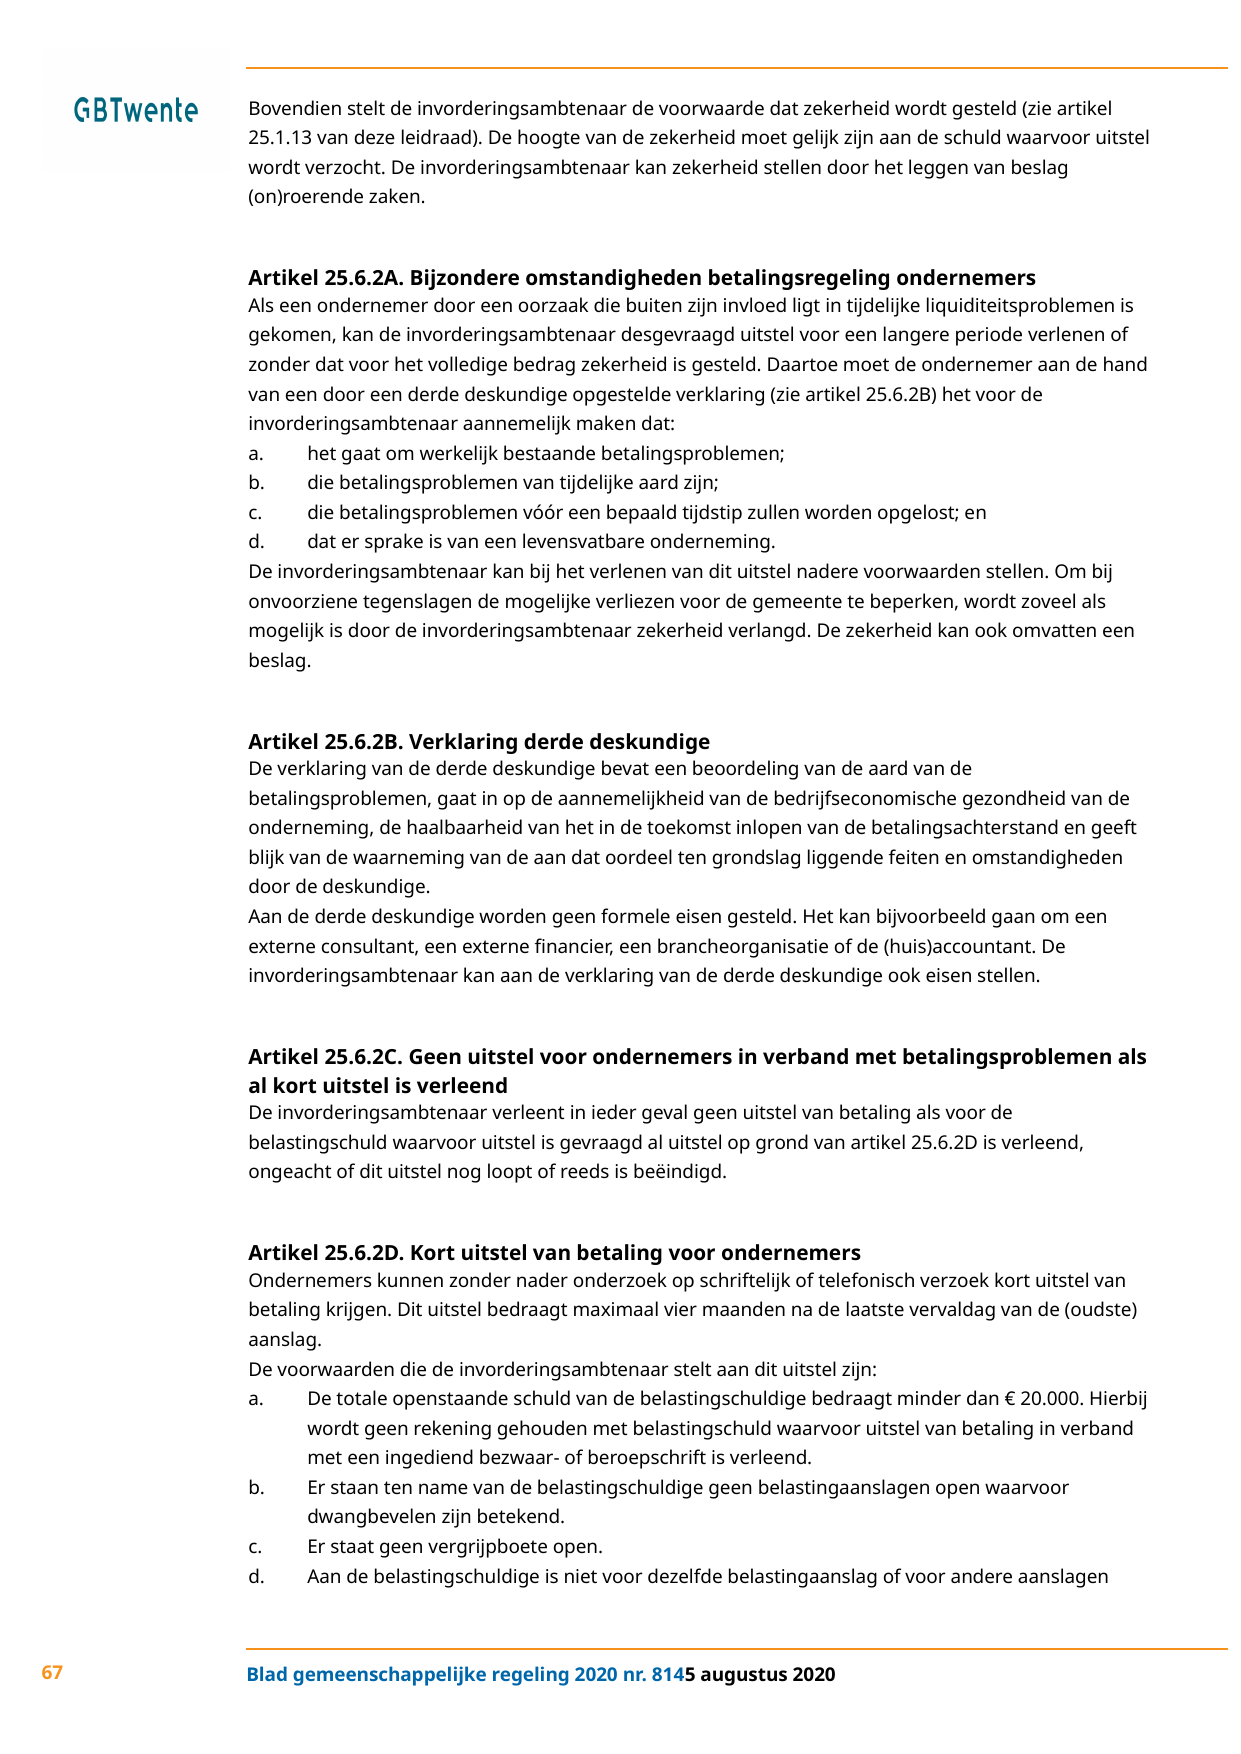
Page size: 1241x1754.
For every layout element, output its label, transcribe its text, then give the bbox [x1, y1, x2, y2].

list dat er sprake is van een levensvatbare onderneming. [248, 529, 1152, 554]
text Artikel 25.6.2D. Kort uitstel van betaling voor ondernemers [248, 1238, 1152, 1267]
text Artikel 25.6.2B. Verklaring derde deskundige [248, 727, 1152, 755]
text Bovendien stelt de invorderingsambtenaar de voorwaarde dat zekerheid wordt gesteld (zie artikel 25.1.13 van deze leidraad). De hoogte van de zekerheid moet gelijk zijn aan de schuld waarvoor uitstel wordt verzocht. De invorderingsambtenaar kan zekerheid stellen door het leggen van beslag (on)roerende zaken. [248, 95, 1152, 209]
list die betalingsproblemen vóór een bepaald tijdstip zullen worden opgelost; en [248, 499, 1152, 525]
text Als een ondernemer door een oorzaak die buiten zijn invloed ligt in tijdelijke liquiditeitsproblemen is gekomen, kan de invorderingsambtenaar desgevraagd uitstel voor een langere periode verlenen of zonder dat voor het volledige bedrag zekerheid is gesteld. Daartoe moet de ondernemer aan de hand van een door een derde deskundige opgestelde verklaring (zie artikel 25.6.2B) het voor de invorderingsambtenaar aannemelijk maken dat: [248, 292, 1152, 436]
list Aan de belastingschuldige is niet voor dezelfde belastingaanslag of voor andere aanslagen [248, 1563, 1152, 1588]
text Artikel 25.6.2A. Bijzondere omstandigheden betalingsregeling ondernemers [248, 263, 1152, 292]
list het gaat om werkelijk bestaande betalingsproblemen; [248, 440, 1152, 466]
list die betalingsproblemen van tijdelijke aard zijn; [248, 469, 1152, 495]
text De invorderingsambtenaar verleent in ieder geval geen uitstel van betaling als voor de belastingschuld waarvoor uitstel is gevraagd al uitstel op grond van artikel 25.6.2D is verleend, ongeacht of dit uitstel nog loopt of reeds is beëindigd. [248, 1099, 1152, 1184]
text De voorwaarden die de invorderingsambtenaar stelt aan dit uitstel zijn: [248, 1356, 1152, 1381]
text De verklaring van de derde deskundige bevat een beoordeling van de aard van de betalingsproblemen, gaat in op de aannemelijkheid van de bedrijfseconomische gezondheid van de onderneming, de haalbaarheid van het in de toekomst inlopen van de betalingsachterstand en geeft blijk van de waarneming van de aan dat oordeel ten grondslag liggende feiten en omstandigheden door de deskundige. [248, 755, 1152, 899]
list Er staan ten name van de belastingschuldige geen belastingaanslagen open waarvoor dwangbevelen zijn betekend. [248, 1474, 1152, 1529]
list Er staat geen vergrijpboete open. [248, 1533, 1152, 1559]
picture [41, 47, 231, 172]
text Aan de derde deskundige worden geen formele eisen gesteld. Het kan bijvoorbeeld gaan om een externe consultant, een externe financier, een brancheorganisatie of de (huis)accountant. De invorderingsambtenaar kan aan de verklaring van de derde deskundige ook eisen stellen. [248, 903, 1152, 988]
text Artikel 25.6.2C. Geen uitstel voor ondernemers in verband met betalingsproblemen als al kort uitstel is verleend [248, 1042, 1152, 1099]
list De totale openstaande schuld van de belastingschuldige bedraagt minder dan € 20.000. Hierbij wordt geen rekening gehouden met belastingschuld waarvoor uitstel van betaling in verband met een ingediend bezwaar- of beroepschrift is verleend. [248, 1385, 1152, 1470]
text De invorderingsambtenaar kan bij het verlenen van dit uitstel nadere voorwaarden stellen. Om bij onvoorziene tegenslagen de mogelijke verliezen voor de gemeente te beperken, wordt zoveel als mogelijk is door de invorderingsambtenaar zekerheid verlangd. De zekerheid kan ook omvatten een beslag. [248, 558, 1152, 673]
text Ondernemers kunnen zonder nader onderzoek op schriftelijk of telefonisch verzoek kort uitstel van betaling krijgen. Dit uitstel bedraagt maximaal vier maanden na de laatste vervaldag van de (oudste) aanslag. [248, 1267, 1152, 1352]
